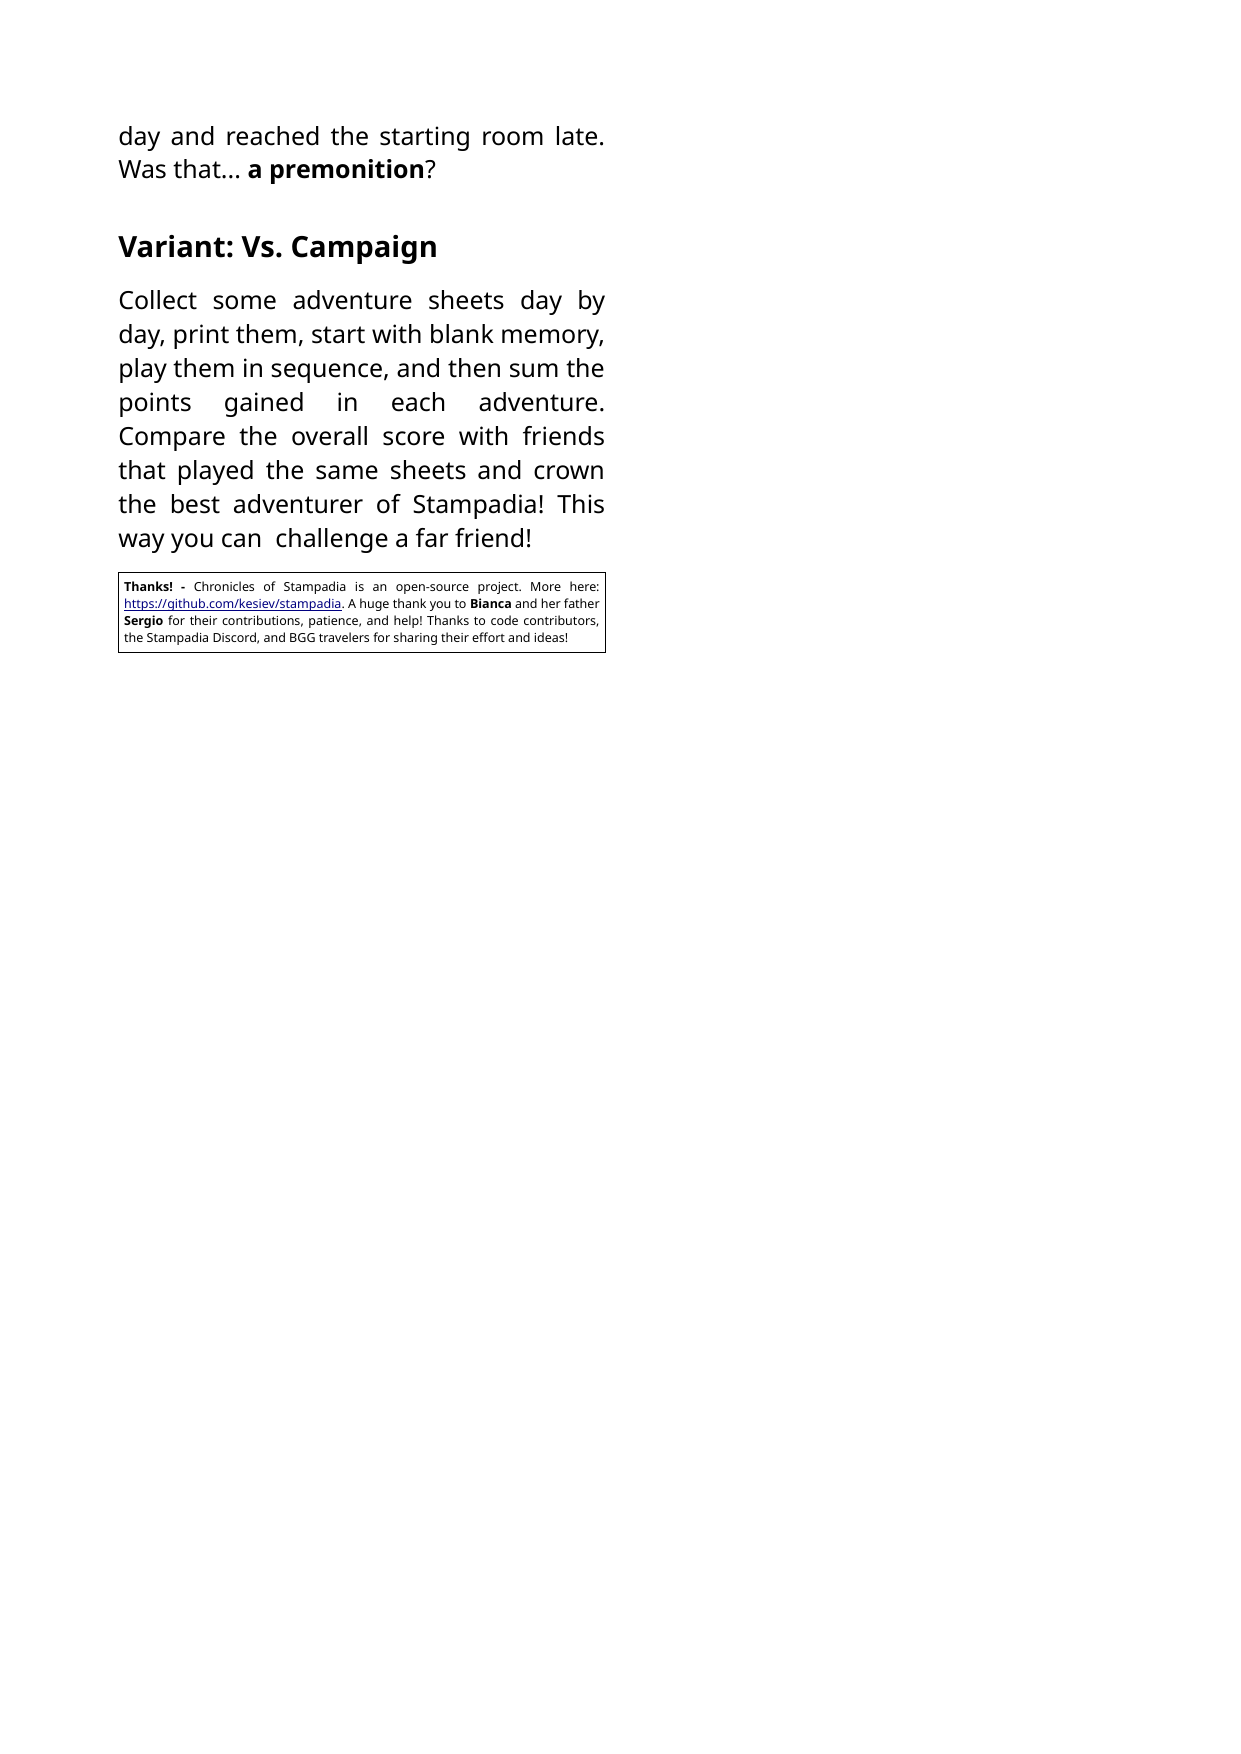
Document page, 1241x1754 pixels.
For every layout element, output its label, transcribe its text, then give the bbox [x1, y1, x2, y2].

text day and reached the starting room late. Was that... a premonition? [118, 118, 605, 186]
table_header Thanks! - Chronicles of Stampadia is an open-source project. More here: https://github.com/kesiev/stampadia. A huge thank you to Bianca and her father Sergio for their contributions, patience, and help! Thanks to code contributors, the Stampadia Discord, and BGG travelers for sharing their effort and ideas! [119, 573, 605, 652]
text Collect some adventure sheets day by day, print them, start with blank memory, play them in sequence, and then sum the points gained in each adventure. Compare the overall score with friends that played the same sheets and crown the best adventurer of Stampadia! This way you can challenge a far friend! [118, 283, 605, 555]
text Variant: Vs. Campaign [118, 226, 605, 266]
